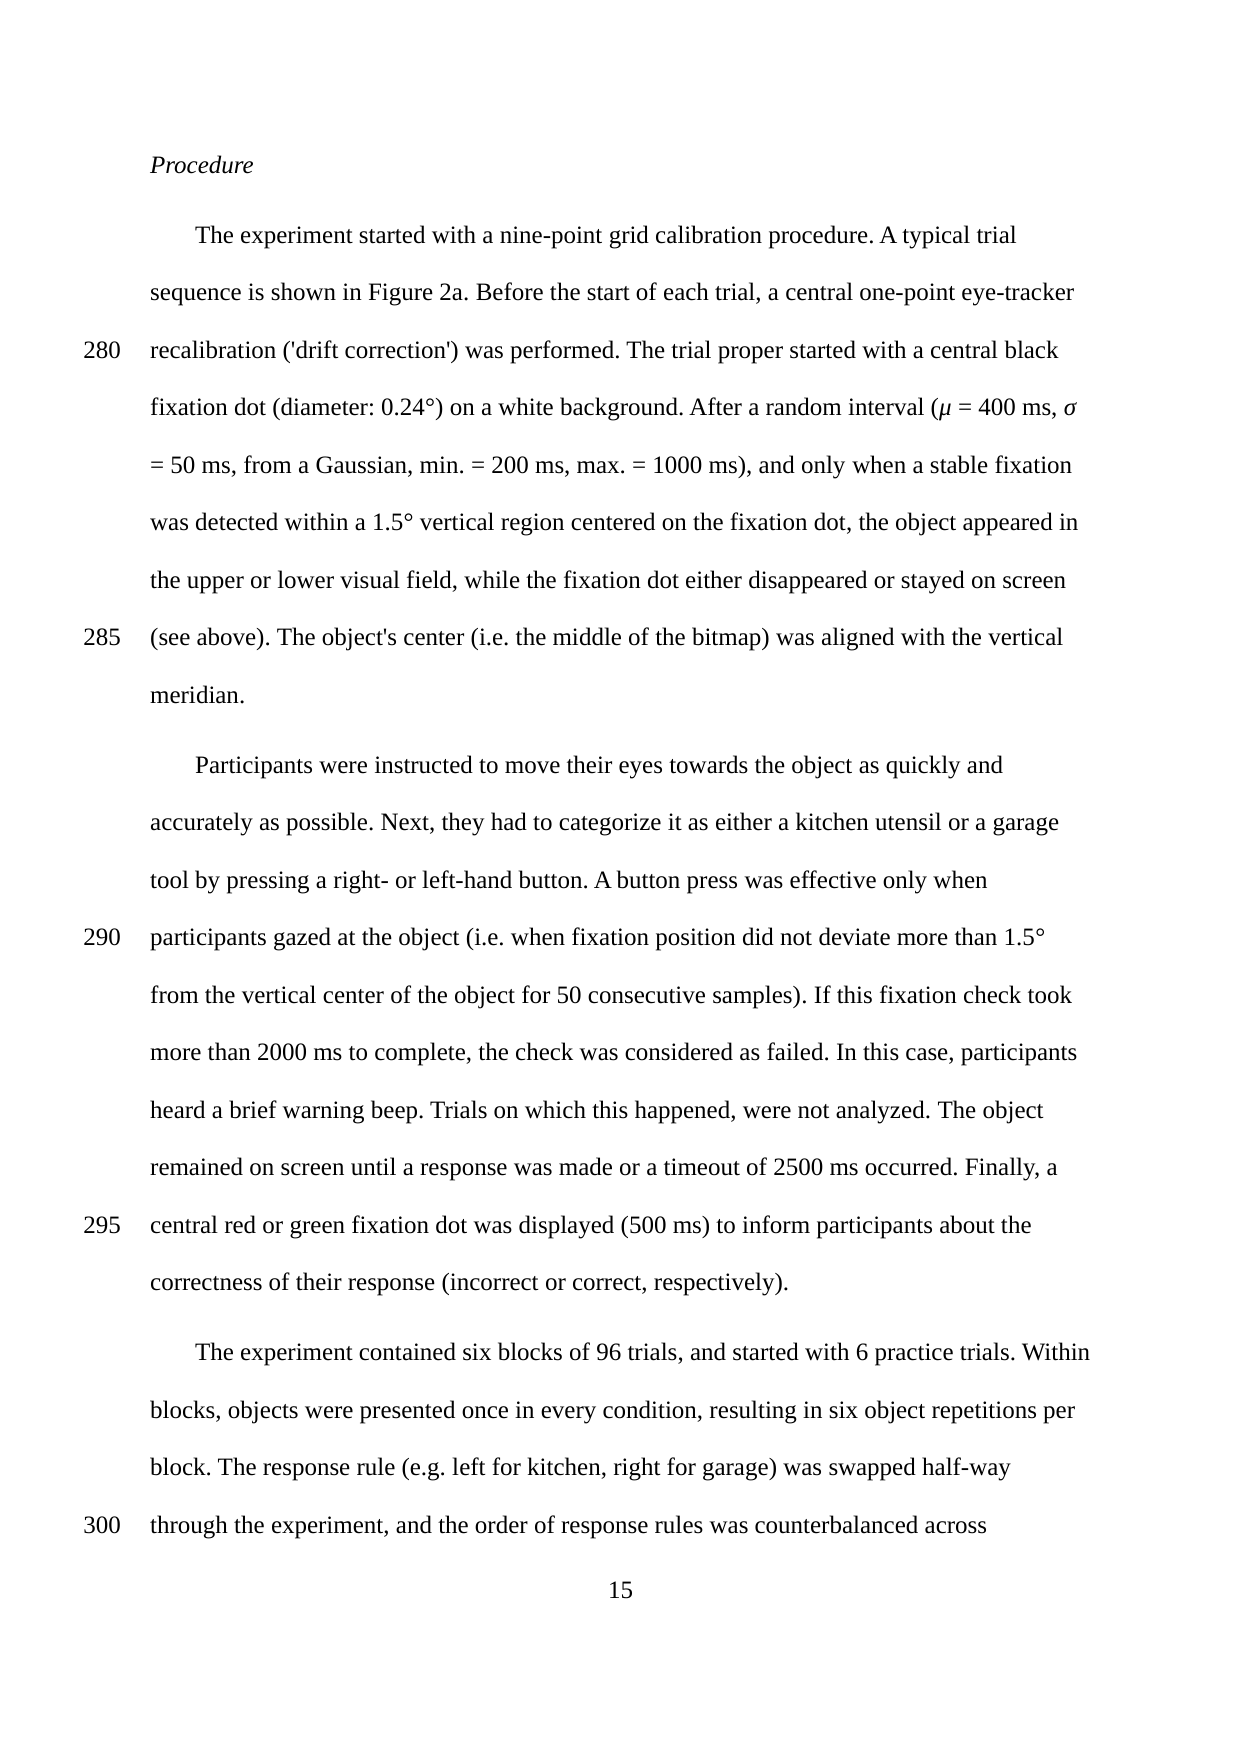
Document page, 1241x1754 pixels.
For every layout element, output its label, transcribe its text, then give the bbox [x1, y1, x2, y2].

subtitle Procedure [150, 150, 1091, 179]
text Participants were instructed to move their eyes towards the object as quickly and accurately as possible. Next, they had to categorize it as either a kitchen utensil or a garage tool by pressing a right- or left-hand button. A button press was effective only when participants gazed at the object (i.e. when fixation position did not deviate more than 1.5° from the vertical center of the object for 50 consecutive samples). If this fixation check took more than 2000 ms to complete, the check was considered as failed. In this case, participants heard a brief warning beep. Trials on which this happened, were not analyzed. The object remained on screen until a response was made or a timeout of 2500 ms occurred. Finally, a central red or green fixation dot was displayed (500 ms) to inform participants about the correctness of their response (incorrect or correct, respectively). [150, 750, 1091, 1296]
text The experiment contained six blocks of 96 trials, and started with 6 practice trials. Within blocks, objects were presented once in every condition, resulting in six object repetitions per block. The response rule (e.g. left for kitchen, right for garage) was swapped half-way through the experiment, and the order of response rules was counterbalanced across [150, 1337, 1091, 1539]
text The experiment started with a nine-point grid calibration procedure. A typical trial sequence is shown in Figure 2a. Before the start of each trial, a central one-point eye-tracker recalibration ('drift correction') was performed. The trial proper started with a central black fixation dot (diameter: 0.24°) on a white background. After a random interval (μ = 400 ms, σ = 50 ms, from a Gaussian, min. = 200 ms, max. = 1000 ms), and only when a stable fixation was detected within a 1.5° vertical region centered on the fixation dot, the object appeared in the upper or lower visual field, while the fixation dot either disappeared or stayed on screen (see above). The object's center (i.e. the middle of the bitmap) was aligned with the vertical meridian. [150, 220, 1091, 709]
